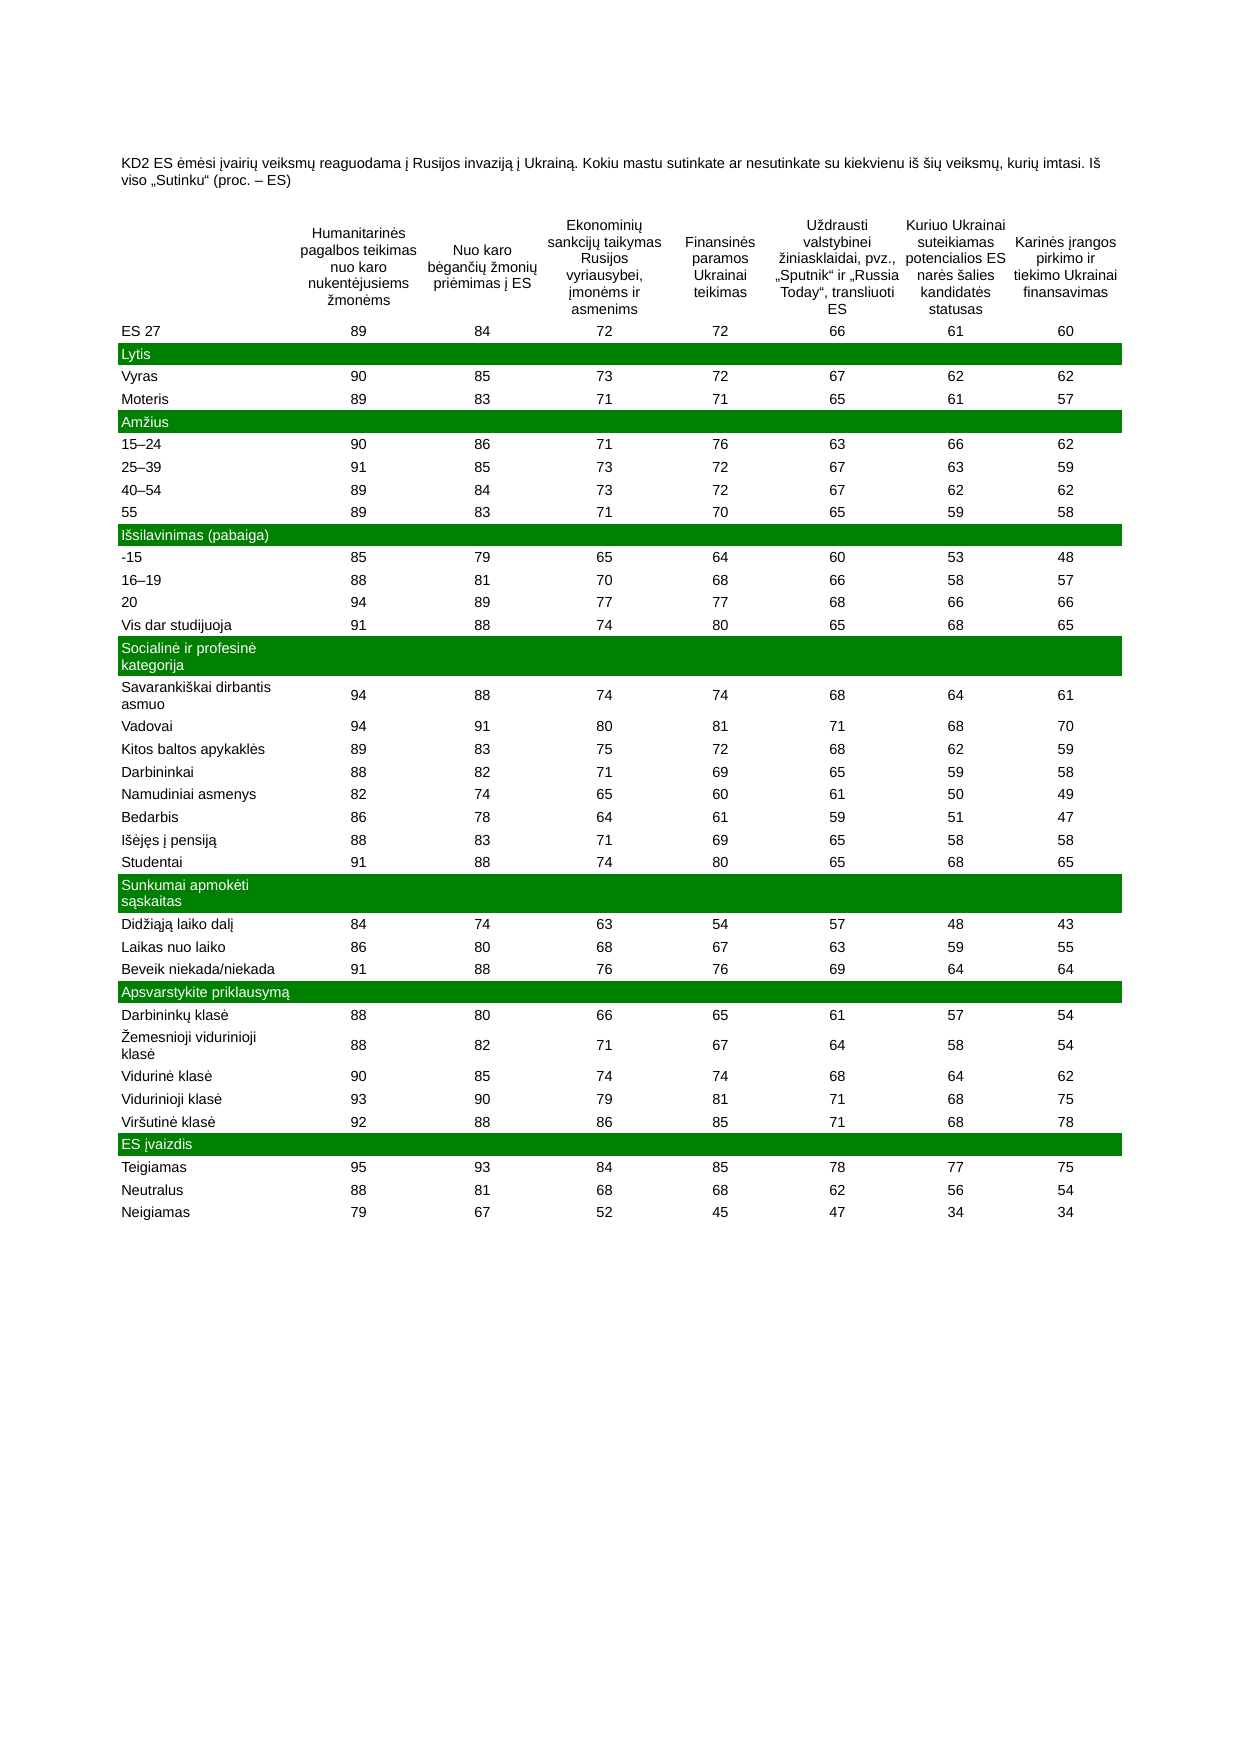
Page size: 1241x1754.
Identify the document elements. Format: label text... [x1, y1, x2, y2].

table_cell 86 [541, 1110, 668, 1133]
table_cell 79 [541, 1088, 668, 1110]
table_cell 80 [424, 935, 541, 958]
table_cell 94 [293, 715, 424, 738]
table_cell 54 [1009, 1003, 1122, 1026]
table_cell Lytis [118, 343, 293, 365]
table_cell 69 [668, 760, 772, 783]
table_cell [541, 981, 668, 1003]
table_cell 65 [772, 501, 902, 523]
table_cell 88 [293, 1178, 424, 1201]
table_cell ES 27 [118, 320, 293, 343]
table_cell 64 [668, 546, 772, 569]
table_cell 63 [772, 433, 902, 456]
table_cell 77 [668, 591, 772, 614]
table_cell ES įvaizdis [118, 1133, 293, 1156]
table_cell 65 [772, 614, 902, 636]
table_cell 88 [293, 760, 424, 783]
table_cell 61 [668, 806, 772, 828]
table_cell 93 [293, 1088, 424, 1110]
table_cell 71 [772, 1088, 902, 1110]
table_cell [668, 1133, 772, 1156]
table_cell 77 [902, 1156, 1009, 1178]
table_cell 83 [424, 738, 541, 760]
table_cell [293, 524, 424, 546]
table_cell Socialinė ir profesinė kategorija [118, 636, 293, 676]
table_cell 63 [902, 456, 1009, 478]
table_cell Vadovai [118, 715, 293, 738]
table_cell [1009, 874, 1122, 913]
table_cell 59 [902, 935, 1009, 958]
table_cell 91 [293, 456, 424, 478]
table_cell 81 [668, 715, 772, 738]
table_cell 53 [902, 546, 1009, 569]
table_cell 59 [1009, 456, 1122, 478]
table_cell [902, 410, 1009, 433]
table_cell 61 [1009, 676, 1122, 715]
table_cell 65 [772, 828, 902, 851]
table_cell 71 [541, 433, 668, 456]
table_cell 88 [293, 569, 424, 591]
table_cell [1009, 410, 1122, 433]
table_cell 73 [541, 365, 668, 388]
table_cell 84 [541, 1156, 668, 1178]
table_cell 66 [902, 433, 1009, 456]
table_cell 65 [541, 783, 668, 806]
table_cell 83 [424, 388, 541, 410]
table_cell 67 [668, 1026, 772, 1065]
table_cell Vidurinė klasė [118, 1065, 293, 1088]
table_cell 71 [541, 1026, 668, 1065]
table_cell 62 [1009, 433, 1122, 456]
table_cell 84 [293, 913, 424, 935]
table_cell 58 [902, 569, 1009, 591]
table_cell 55 [118, 501, 293, 523]
table_cell 88 [424, 676, 541, 715]
table_cell 83 [424, 828, 541, 851]
table_cell 89 [424, 591, 541, 614]
table_cell 67 [668, 935, 772, 958]
table_cell 78 [772, 1156, 902, 1178]
table_cell [424, 524, 541, 546]
table_cell 63 [541, 913, 668, 935]
table_cell 58 [1009, 828, 1122, 851]
table_cell 72 [668, 365, 772, 388]
table_cell 55 [1009, 935, 1122, 958]
table_cell [1009, 343, 1122, 365]
table_cell 68 [541, 1178, 668, 1201]
table_cell 89 [293, 388, 424, 410]
table_cell Darbininkų klasė [118, 1003, 293, 1026]
table_cell 67 [772, 478, 902, 501]
table_cell 66 [772, 320, 902, 343]
table_cell [772, 874, 902, 913]
table_cell [424, 343, 541, 365]
table_cell 90 [293, 365, 424, 388]
table_cell [424, 981, 541, 1003]
table_cell [1009, 191, 1122, 213]
table_cell [902, 1133, 1009, 1156]
table_cell [293, 343, 424, 365]
table_cell 75 [1009, 1156, 1122, 1178]
table_cell 61 [902, 388, 1009, 410]
table_cell 74 [541, 676, 668, 715]
table_cell [668, 636, 772, 676]
table_cell 82 [293, 783, 424, 806]
table_cell [668, 410, 772, 433]
table_cell [424, 874, 541, 913]
table_cell [668, 343, 772, 365]
table_cell [772, 524, 902, 546]
table_cell 73 [541, 456, 668, 478]
table_cell 62 [1009, 1065, 1122, 1088]
table_cell 79 [293, 1201, 424, 1223]
table_cell 65 [668, 1003, 772, 1026]
table_cell [293, 191, 424, 213]
table_cell 71 [772, 1110, 902, 1133]
table_cell 71 [541, 760, 668, 783]
table_cell 64 [1009, 958, 1122, 981]
table_cell Žemesnioji vidurinioji klasė [118, 1026, 293, 1065]
table_cell 73 [541, 478, 668, 501]
table_cell 50 [902, 783, 1009, 806]
table_cell 92 [293, 1110, 424, 1133]
table_cell 54 [1009, 1026, 1122, 1065]
table_cell Moteris [118, 388, 293, 410]
table_cell 64 [902, 958, 1009, 981]
table_cell 81 [424, 1178, 541, 1201]
table_cell Išėjęs į pensiją [118, 828, 293, 851]
table_cell 66 [1009, 591, 1122, 614]
table_cell [668, 524, 772, 546]
table_cell 57 [902, 1003, 1009, 1026]
table_cell [424, 636, 541, 676]
table_cell 88 [293, 1026, 424, 1065]
table_cell 20 [118, 591, 293, 614]
table_cell Finansinės paramos Ukrainai teikimas [668, 214, 772, 320]
table_cell [541, 1133, 668, 1156]
table_cell [541, 191, 668, 213]
table_cell Amžius [118, 410, 293, 433]
table_cell 65 [1009, 614, 1122, 636]
table_cell 66 [772, 569, 902, 591]
table_cell [541, 874, 668, 913]
table_cell 85 [424, 365, 541, 388]
table_cell 88 [424, 1110, 541, 1133]
table_cell 57 [1009, 569, 1122, 591]
table_cell 78 [1009, 1110, 1122, 1133]
table_cell 69 [668, 828, 772, 851]
table_cell 60 [772, 546, 902, 569]
table_cell Darbininkai [118, 760, 293, 783]
table_cell Teigiamas [118, 1156, 293, 1178]
table_cell 59 [772, 806, 902, 828]
table_cell 62 [902, 738, 1009, 760]
table_cell 67 [772, 365, 902, 388]
table_cell 85 [668, 1156, 772, 1178]
table_cell 62 [772, 1178, 902, 1201]
table_cell 71 [668, 388, 772, 410]
table_cell 85 [293, 546, 424, 569]
table_cell 93 [424, 1156, 541, 1178]
table_cell 58 [1009, 501, 1122, 523]
table_cell 94 [293, 591, 424, 614]
table_cell 88 [424, 614, 541, 636]
table_cell 62 [902, 365, 1009, 388]
table_cell 43 [1009, 913, 1122, 935]
table_cell 65 [541, 546, 668, 569]
table_cell Nuo karo bėgančių žmonių priėmimas į ES [424, 214, 541, 320]
table_cell 58 [902, 828, 1009, 851]
table_cell 66 [902, 591, 1009, 614]
table_cell 68 [668, 1178, 772, 1201]
table_cell 89 [293, 320, 424, 343]
table_cell 66 [541, 1003, 668, 1026]
table_cell [1009, 981, 1122, 1003]
table_cell [668, 874, 772, 913]
table_cell 65 [772, 388, 902, 410]
table_cell 61 [772, 783, 902, 806]
table_cell Laikas nuo laiko [118, 935, 293, 958]
table_cell 68 [772, 1065, 902, 1088]
table_cell 89 [293, 738, 424, 760]
table_cell 59 [1009, 738, 1122, 760]
table_cell 68 [541, 935, 668, 958]
table_cell [541, 410, 668, 433]
table_cell 75 [541, 738, 668, 760]
table_cell 94 [293, 676, 424, 715]
table_cell [772, 410, 902, 433]
table_cell Ekonominių sankcijų taikymas Rusijos vyriausybei, įmonėms ir asmenims [541, 214, 668, 320]
table_cell 95 [293, 1156, 424, 1178]
table_cell 77 [541, 591, 668, 614]
table_cell 45 [668, 1201, 772, 1223]
table_cell Apsvarstykite priklausymą [118, 981, 293, 1003]
table_cell [902, 343, 1009, 365]
table_cell 91 [293, 851, 424, 873]
table_cell 67 [772, 456, 902, 478]
table_cell [118, 214, 293, 320]
table_cell [902, 636, 1009, 676]
table_cell [541, 636, 668, 676]
table_cell 54 [1009, 1178, 1122, 1201]
table_cell 65 [772, 760, 902, 783]
table_cell 68 [772, 738, 902, 760]
table_cell [772, 981, 902, 1003]
table_cell Išsilavinimas (pabaiga) [118, 524, 293, 546]
table_cell 47 [1009, 806, 1122, 828]
table_cell 49 [1009, 783, 1122, 806]
table_cell 71 [541, 501, 668, 523]
table_cell 76 [668, 958, 772, 981]
table_cell [772, 636, 902, 676]
table_cell 47 [772, 1201, 902, 1223]
table_cell 58 [902, 1026, 1009, 1065]
table_cell 62 [1009, 365, 1122, 388]
table_cell [541, 343, 668, 365]
table_cell 57 [1009, 388, 1122, 410]
table_cell 68 [902, 1110, 1009, 1133]
table_header KD2 ES ėmėsi įvairių veiksmų reaguodama į Rusijos invaziją į Ukrainą. Kokiu mastu sutinkate ar nesutinkate su kiekvienu iš šių veiksmų, kurių imtasi. Iš viso „Sutinku“ (proc. – ES) [118, 152, 1122, 191]
table_cell 84 [424, 478, 541, 501]
table_cell 56 [902, 1178, 1009, 1201]
table_cell Didžiąją laiko dalį [118, 913, 293, 935]
table_cell 91 [293, 958, 424, 981]
table_cell 63 [772, 935, 902, 958]
table_cell 64 [541, 806, 668, 828]
table_cell 85 [424, 1065, 541, 1088]
table_cell Kitos baltos apykaklės [118, 738, 293, 760]
table_cell 69 [772, 958, 902, 981]
table_cell 72 [668, 478, 772, 501]
table_cell 83 [424, 501, 541, 523]
table_cell 34 [902, 1201, 1009, 1223]
table_cell [424, 410, 541, 433]
table_cell Humanitarinės pagalbos teikimas nuo karo nukentėjusiems žmonėms [293, 214, 424, 320]
table_cell 85 [668, 1110, 772, 1133]
table_cell [293, 410, 424, 433]
table_cell 65 [772, 851, 902, 873]
table_cell [293, 1133, 424, 1156]
table_cell 81 [424, 569, 541, 591]
table_cell [293, 636, 424, 676]
table_cell 91 [293, 614, 424, 636]
table_cell 74 [541, 614, 668, 636]
table_cell 68 [902, 851, 1009, 873]
table_cell -15 [118, 546, 293, 569]
table_cell 72 [668, 456, 772, 478]
table_cell 57 [772, 913, 902, 935]
table_cell [772, 1133, 902, 1156]
table_cell 71 [772, 715, 902, 738]
table_cell 89 [293, 478, 424, 501]
table_cell 48 [902, 913, 1009, 935]
table_cell 80 [424, 1003, 541, 1026]
table_cell [668, 981, 772, 1003]
table_cell 82 [424, 760, 541, 783]
table_cell 75 [1009, 1088, 1122, 1110]
table_cell 85 [424, 456, 541, 478]
table_cell 65 [1009, 851, 1122, 873]
table_cell 74 [424, 913, 541, 935]
table_cell [902, 524, 1009, 546]
table_cell 88 [293, 1003, 424, 1026]
table_cell 88 [424, 851, 541, 873]
table_cell 68 [772, 591, 902, 614]
table_cell Uždrausti valstybinei žiniasklaidai, pvz., „Sputnik“ ir „Russia Today“, transliuoti ES [772, 214, 902, 320]
table_cell Neigiamas [118, 1201, 293, 1223]
table_cell [1009, 1133, 1122, 1156]
table_cell 68 [902, 715, 1009, 738]
table_cell 48 [1009, 546, 1122, 569]
table_cell 81 [668, 1088, 772, 1110]
table_cell 74 [668, 1065, 772, 1088]
table_cell Savarankiškai dirbantis asmuo [118, 676, 293, 715]
table_cell 89 [293, 501, 424, 523]
table_cell 68 [668, 569, 772, 591]
table_cell 88 [424, 958, 541, 981]
table_cell 68 [902, 1088, 1009, 1110]
table_cell 58 [1009, 760, 1122, 783]
table_cell Vyras [118, 365, 293, 388]
table_cell Neutralus [118, 1178, 293, 1201]
table_cell [293, 981, 424, 1003]
table_cell Sunkumai apmokėti sąskaitas [118, 874, 293, 913]
table_cell [902, 981, 1009, 1003]
table_cell 74 [668, 676, 772, 715]
table_cell 64 [902, 676, 1009, 715]
table_cell 71 [541, 828, 668, 851]
table_cell 91 [424, 715, 541, 738]
table_cell Beveik niekada/niekada [118, 958, 293, 981]
table_cell 78 [424, 806, 541, 828]
table_cell 72 [541, 320, 668, 343]
table_cell [541, 524, 668, 546]
table_cell 70 [541, 569, 668, 591]
table_cell 54 [668, 913, 772, 935]
table_cell Studentai [118, 851, 293, 873]
table_cell [118, 191, 293, 213]
table_cell 74 [541, 851, 668, 873]
table_cell [293, 874, 424, 913]
table_cell 51 [902, 806, 1009, 828]
table_cell Vidurinioji klasė [118, 1088, 293, 1110]
table_cell 52 [541, 1201, 668, 1223]
table_cell 86 [293, 935, 424, 958]
table_cell 25–39 [118, 456, 293, 478]
table_cell 74 [424, 783, 541, 806]
table_cell 76 [541, 958, 668, 981]
table_cell 86 [424, 433, 541, 456]
table_cell 59 [902, 760, 1009, 783]
table_cell 64 [772, 1026, 902, 1065]
table_cell [772, 191, 902, 213]
table_cell 62 [902, 478, 1009, 501]
table_cell [902, 191, 1009, 213]
table_cell 59 [902, 501, 1009, 523]
table_cell 67 [424, 1201, 541, 1223]
table_cell [1009, 524, 1122, 546]
table_cell [772, 343, 902, 365]
table_cell Vis dar studijuoja [118, 614, 293, 636]
table_cell 90 [293, 1065, 424, 1088]
table_cell 86 [293, 806, 424, 828]
table_cell 76 [668, 433, 772, 456]
table_cell Karinės įrangos pirkimo ir tiekimo Ukrainai finansavimas [1009, 214, 1122, 320]
table_cell 15–24 [118, 433, 293, 456]
table_cell Viršutinė klasė [118, 1110, 293, 1133]
table_cell 60 [1009, 320, 1122, 343]
table_cell 72 [668, 320, 772, 343]
table_cell 34 [1009, 1201, 1122, 1223]
table_cell 80 [668, 614, 772, 636]
table_cell 61 [902, 320, 1009, 343]
table_cell Kuriuo Ukrainai suteikiamas potencialios ES narės šalies kandidatės statusas [902, 214, 1009, 320]
table_cell 79 [424, 546, 541, 569]
table_cell 84 [424, 320, 541, 343]
table_cell 70 [1009, 715, 1122, 738]
table_cell [668, 191, 772, 213]
table_cell 74 [541, 1065, 668, 1088]
table_cell 16–19 [118, 569, 293, 591]
table_cell 82 [424, 1026, 541, 1065]
table_cell [424, 1133, 541, 1156]
table_cell 62 [1009, 478, 1122, 501]
table_cell 60 [668, 783, 772, 806]
table_cell Namudiniai asmenys [118, 783, 293, 806]
table_cell 90 [293, 433, 424, 456]
table_cell [424, 191, 541, 213]
table_cell 80 [541, 715, 668, 738]
table_cell [1009, 636, 1122, 676]
table_cell 70 [668, 501, 772, 523]
table_cell 40–54 [118, 478, 293, 501]
table_cell 68 [902, 614, 1009, 636]
table_cell 71 [541, 388, 668, 410]
table_cell 80 [668, 851, 772, 873]
table_cell 90 [424, 1088, 541, 1110]
table_cell Bedarbis [118, 806, 293, 828]
table_cell 64 [902, 1065, 1009, 1088]
table_cell 61 [772, 1003, 902, 1026]
table_cell 68 [772, 676, 902, 715]
table_cell 88 [293, 828, 424, 851]
table_cell [902, 874, 1009, 913]
table_cell 72 [668, 738, 772, 760]
